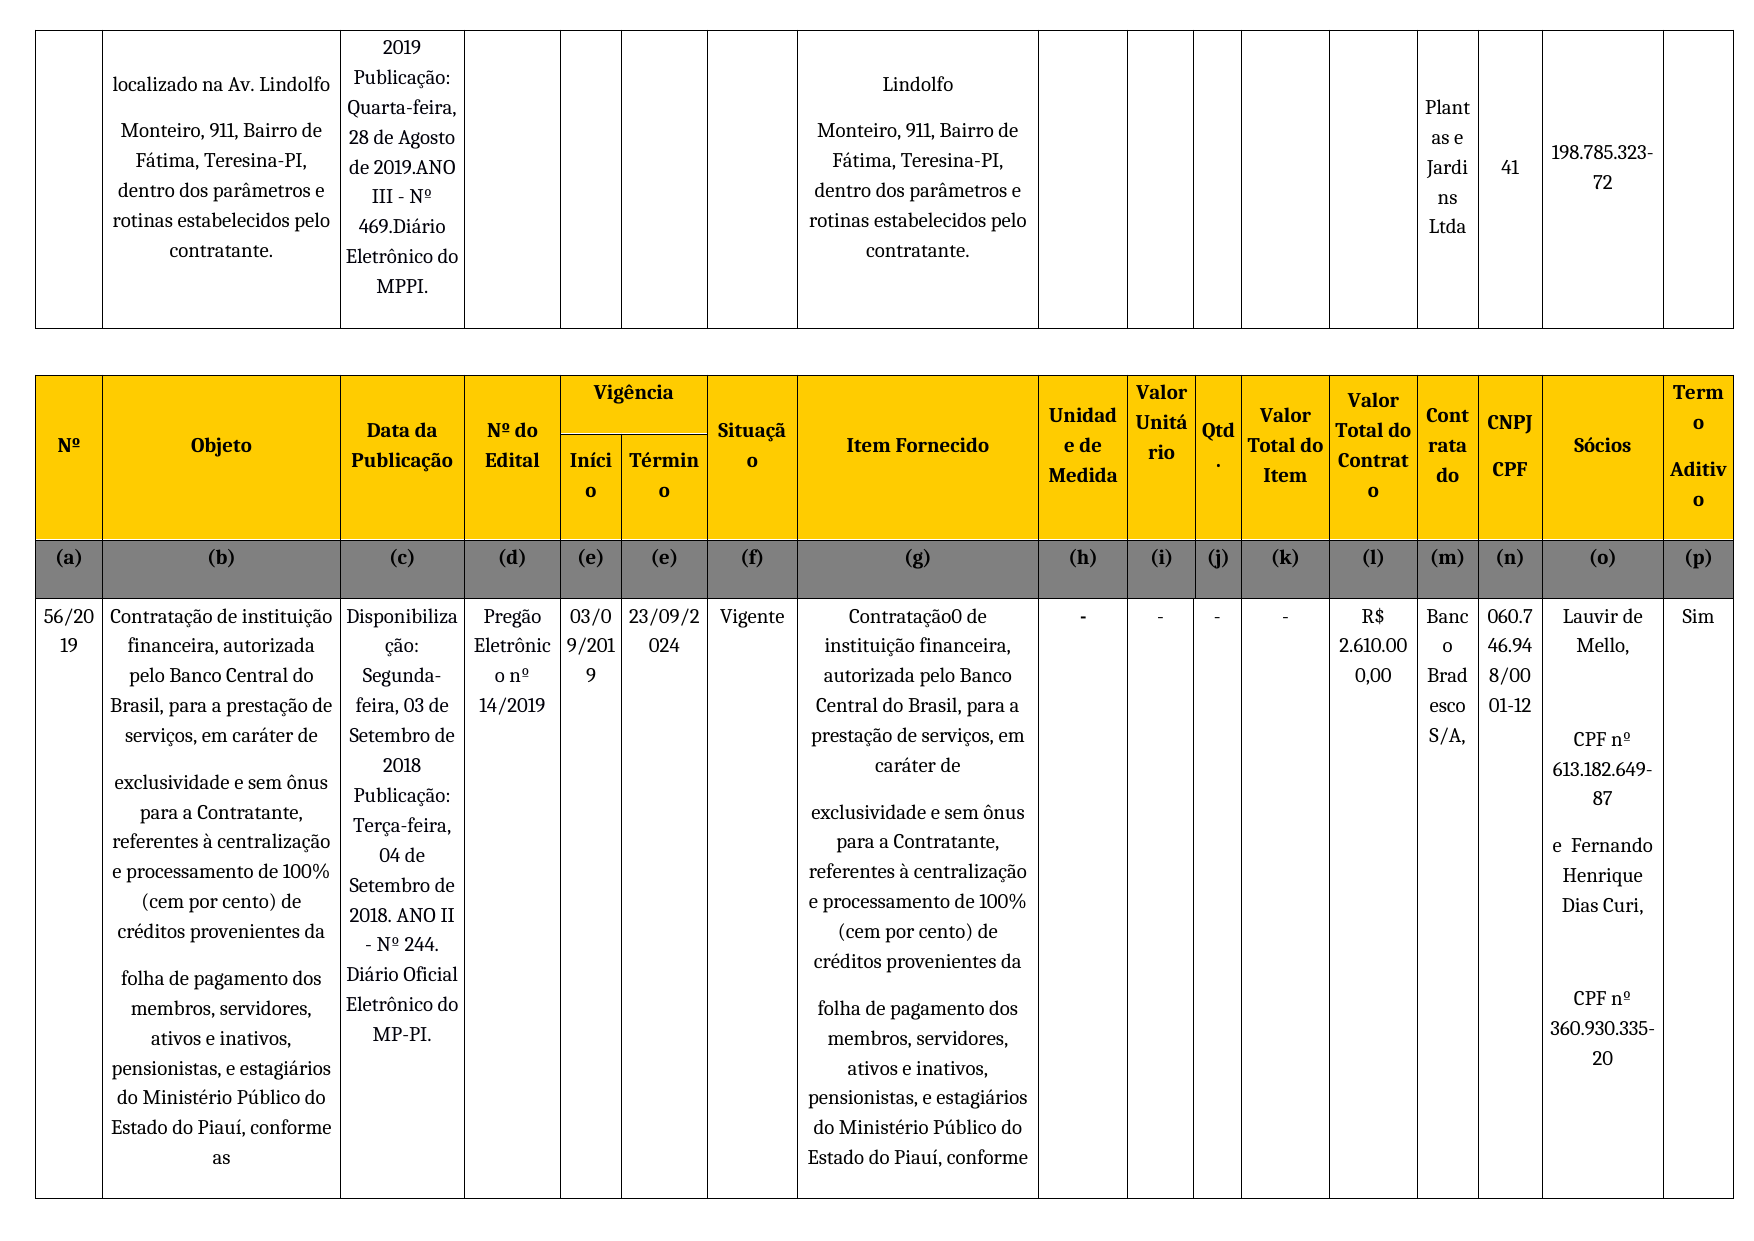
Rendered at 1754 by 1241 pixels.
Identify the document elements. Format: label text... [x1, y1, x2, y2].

table_cell Início [561, 435, 621, 539]
table_cell [561, 31, 621, 327]
table_header Nº do Edital [465, 376, 560, 539]
table_cell - [1128, 599, 1193, 1198]
table_cell 03/09/2019 [561, 599, 621, 1198]
table_header Contratado [1418, 376, 1478, 539]
table_header Valor Unitário [1128, 376, 1195, 539]
table_header Item Fornecido [798, 376, 1038, 539]
table_header CNPJ CPF [1479, 376, 1542, 539]
table_cell 2019 Publicação: Quarta-feira, 28 de Agosto de 2019.ANO III - Nº 469.Diário Eletrônico do MPPI. [341, 31, 464, 327]
table_cell [465, 31, 560, 327]
table_header Qtd. [1196, 376, 1241, 539]
table_header Situação [708, 376, 797, 539]
table_cell Sim [1664, 599, 1733, 1198]
table_cell - [1194, 31, 1241, 327]
table_cell - [1242, 599, 1329, 1198]
table_cell (l) [1330, 541, 1417, 598]
table_header Valor Total do Contrato [1330, 376, 1417, 539]
table_cell [1330, 31, 1417, 327]
table_cell (j) [1196, 541, 1241, 598]
table_cell Vigente [708, 599, 797, 1198]
table_cell [36, 31, 102, 327]
table_cell (f) [708, 541, 797, 598]
table_cell - [1128, 31, 1193, 327]
table_cell Pregão Eletrônico nº 14/2019 [465, 599, 560, 1198]
table_cell (o) [1543, 541, 1663, 598]
table_cell [1664, 31, 1733, 327]
table_cell (c) [341, 541, 464, 598]
table_cell - [1194, 599, 1241, 1198]
table_cell 060.746.948/0001-12 [1479, 599, 1542, 1198]
table_cell (e) [622, 541, 707, 598]
table_header Unidade de Medida [1039, 376, 1127, 539]
table_cell (i) [1128, 541, 1195, 598]
table_cell (g) [798, 541, 1038, 598]
table_cell - [1039, 599, 1127, 1198]
table_cell (k) [1242, 541, 1329, 598]
table_cell (d) [465, 541, 560, 598]
table_header Termo Aditivo [1664, 376, 1733, 539]
table_cell localizado na Av. Lindolfo Monteiro, 911, Bairro de Fátima, Teresina-PI, dentro dos parâmetros e rotinas estabelecidos pelo contratante. [103, 31, 340, 327]
table_cell - [1039, 31, 1127, 327]
table_cell (n) [1479, 541, 1542, 598]
table_cell Disponibilização: Segunda-feira, 03 de Setembro de 2018 Publicação: Terça-feira, 04 de Setembro de 2018. ANO II - Nº 244. Diário Oficial Eletrônico do MP-PI. [341, 599, 464, 1198]
table_header Objeto [103, 376, 340, 539]
table_cell 56/2019 [36, 599, 102, 1198]
table_header Data da Publicação [341, 376, 464, 539]
table_cell Contratação de instituição financeira, autorizada pelo Banco Central do Brasil, para a prestação de serviços, em caráter de exclusividade e sem ônus para a Contratante, referentes à centralização e processamento de 100% (cem por cento) de créditos provenientes da folha de pagamento dos membros, servidores, ativos e inativos, pensionistas, e estagiários do Ministério Público do Estado do Piauí, conforme as [103, 599, 340, 1198]
table_cell Plantas e Jardins Ltda [1418, 31, 1478, 327]
table_cell 198.785.323-72 [1543, 31, 1663, 327]
table_header Nº [36, 376, 102, 539]
table_cell Contratação0 de instituição financeira, autorizada pelo Banco Central do Brasil, para a prestação de serviços, em caráter de exclusividade e sem ônus para a Contratante, referentes à centralização e processamento de 100% (cem por cento) de créditos provenientes da folha de pagamento dos membros, servidores, ativos e inativos, pensionistas, e estagiários do Ministério Público do Estado do Piauí, conforme [798, 599, 1038, 1198]
table_cell [708, 31, 797, 327]
table_header Sócios [1543, 376, 1663, 539]
table_cell (e) [561, 541, 621, 598]
table_cell (h) [1039, 541, 1127, 598]
table_cell (p) [1664, 541, 1733, 598]
table_cell Término [622, 435, 707, 539]
table_cell (m) [1418, 541, 1478, 598]
table_cell - [1242, 31, 1329, 327]
table_header Valor Total do Item [1242, 376, 1329, 539]
table_cell 41 [1479, 31, 1542, 327]
table_header Vigência [561, 376, 707, 433]
table_cell R$ 2.610.000,00 [1330, 599, 1417, 1198]
table_cell Lauvir de Mello, CPF nº 613.182.649-87 e Fernando Henrique Dias Curi, CPF nº 360.930.335-20 [1543, 599, 1663, 1198]
table_cell Banco Bradesco S/A, [1418, 599, 1478, 1198]
table_cell (a) [36, 541, 102, 598]
table_cell 23/09/2024 [622, 599, 707, 1198]
table_cell Lindolfo Monteiro, 911, Bairro de Fátima, Teresina-PI, dentro dos parâmetros e rotinas estabelecidos pelo contratante. [798, 31, 1038, 327]
table_cell [622, 31, 707, 327]
table_cell (b) [103, 541, 340, 598]
